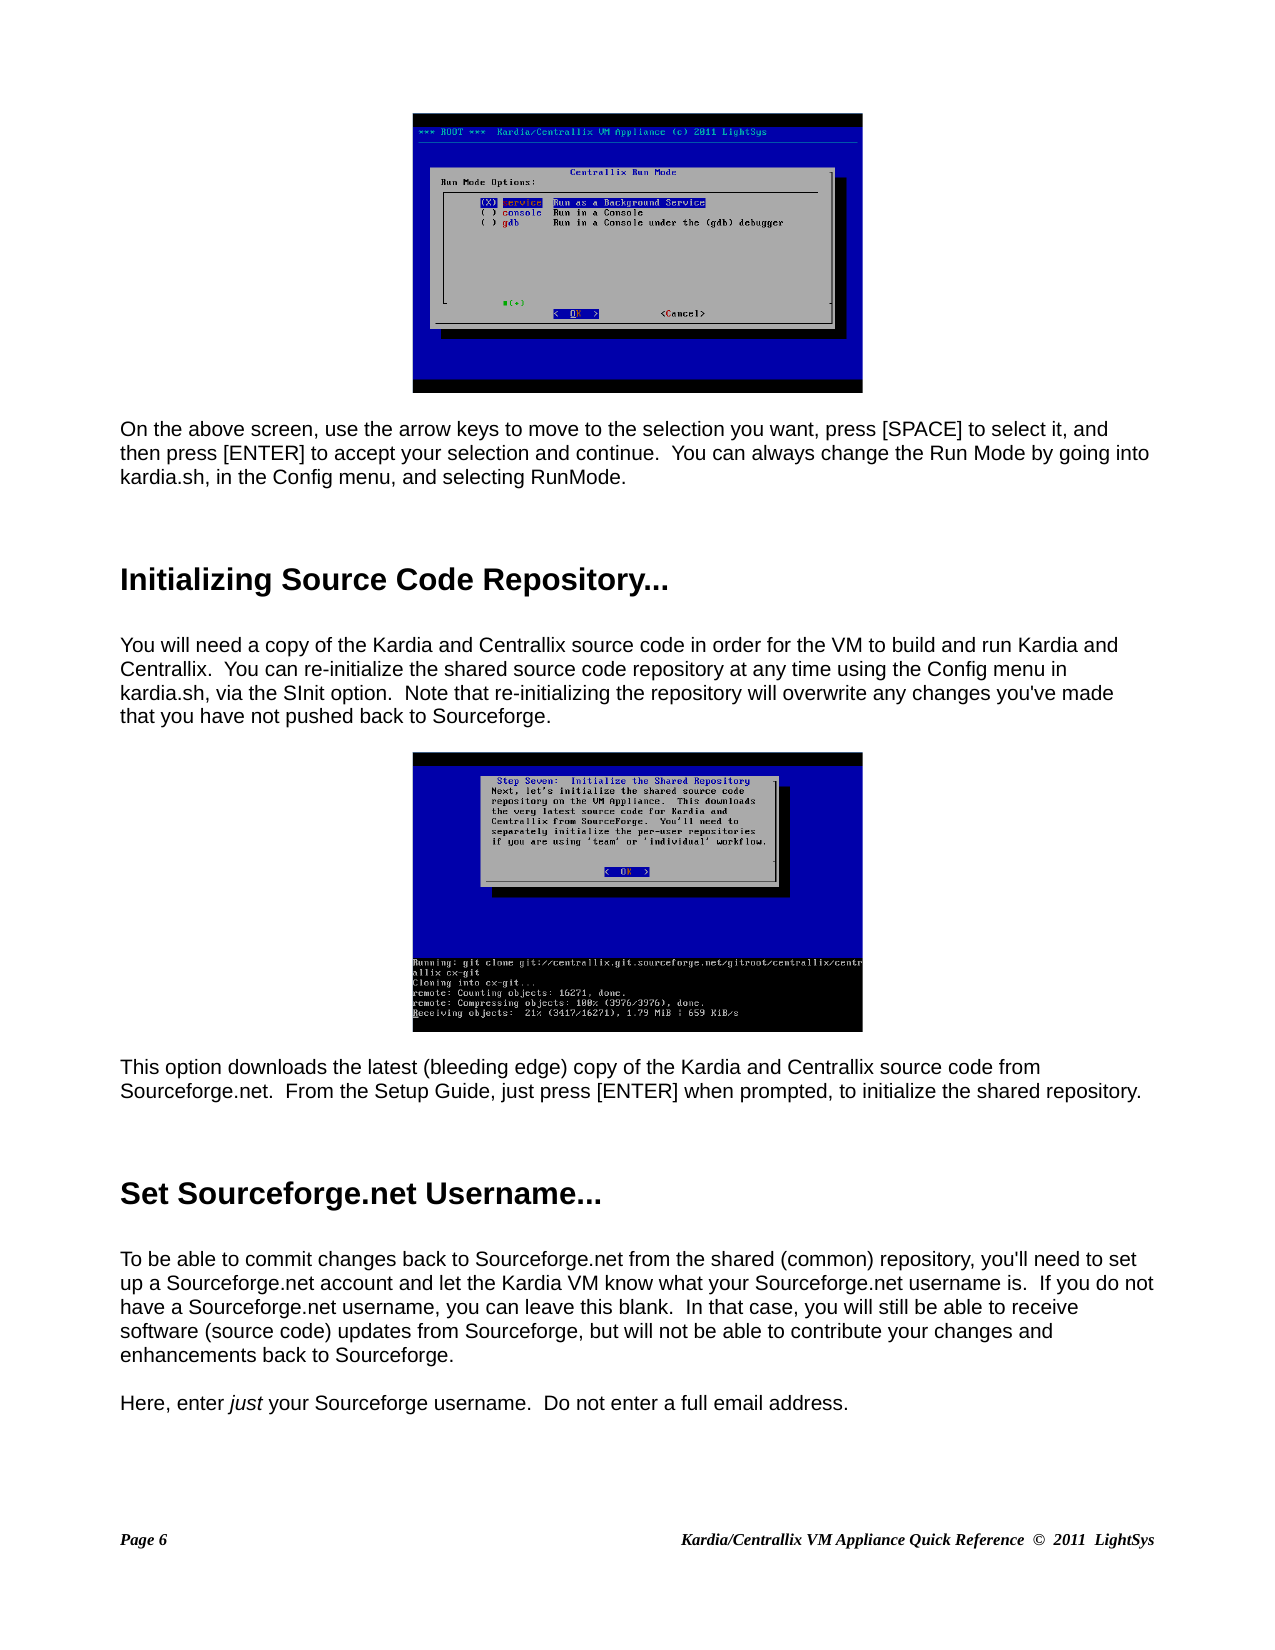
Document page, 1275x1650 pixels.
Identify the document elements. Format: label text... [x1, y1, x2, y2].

text Here, enter just your Sourceforge username. Do not enter a full email address. [120, 1391, 1155, 1414]
text This option downloads the latest (bleeding edge) copy of the Kardia and Centrallix source code from Sourceforge.net. From the Setup Guide, just press [ENTER] when prompted, to initialize the shared repository. [120, 1055, 1155, 1103]
text You will need a copy of the Kardia and Centrallix source code in order for the VM to build and run Kardia and Centrallix. You can re-initialize the shared source code repository at any time using the Config menu in kardia.sh, via the SInit option. Note that re-initializing the repository will overwrite any changes you've made that you have not pushed back to Sourceforge. [120, 632, 1155, 728]
picture [412, 752, 863, 1032]
text To be able to commit changes back to Sourceforge.net from the shared (common) repository, you'll need to set up a Sourceforge.net account and let the Kardia VM know what your Sourceforge.net username is. If you do not have a Sourceforge.net username, you can leave this blank. In that case, you will still be able to receive software (source code) updates from Sourceforge, but will not be able to contribute your changes and enhancements back to Sourceforge. [120, 1247, 1155, 1367]
text Set Sourceforge.net Username... [120, 1175, 1155, 1211]
picture [412, 113, 863, 393]
text On the above screen, use the arrow keys to move to the selection you want, press [SPACE] to select it, and then press [ENTER] to accept your selection and continue. You can always change the Run Mode by going into kardia.sh, in the Config menu, and selecting RunMode. [120, 417, 1155, 489]
text Initializing Source Code Repository... [120, 561, 1155, 597]
